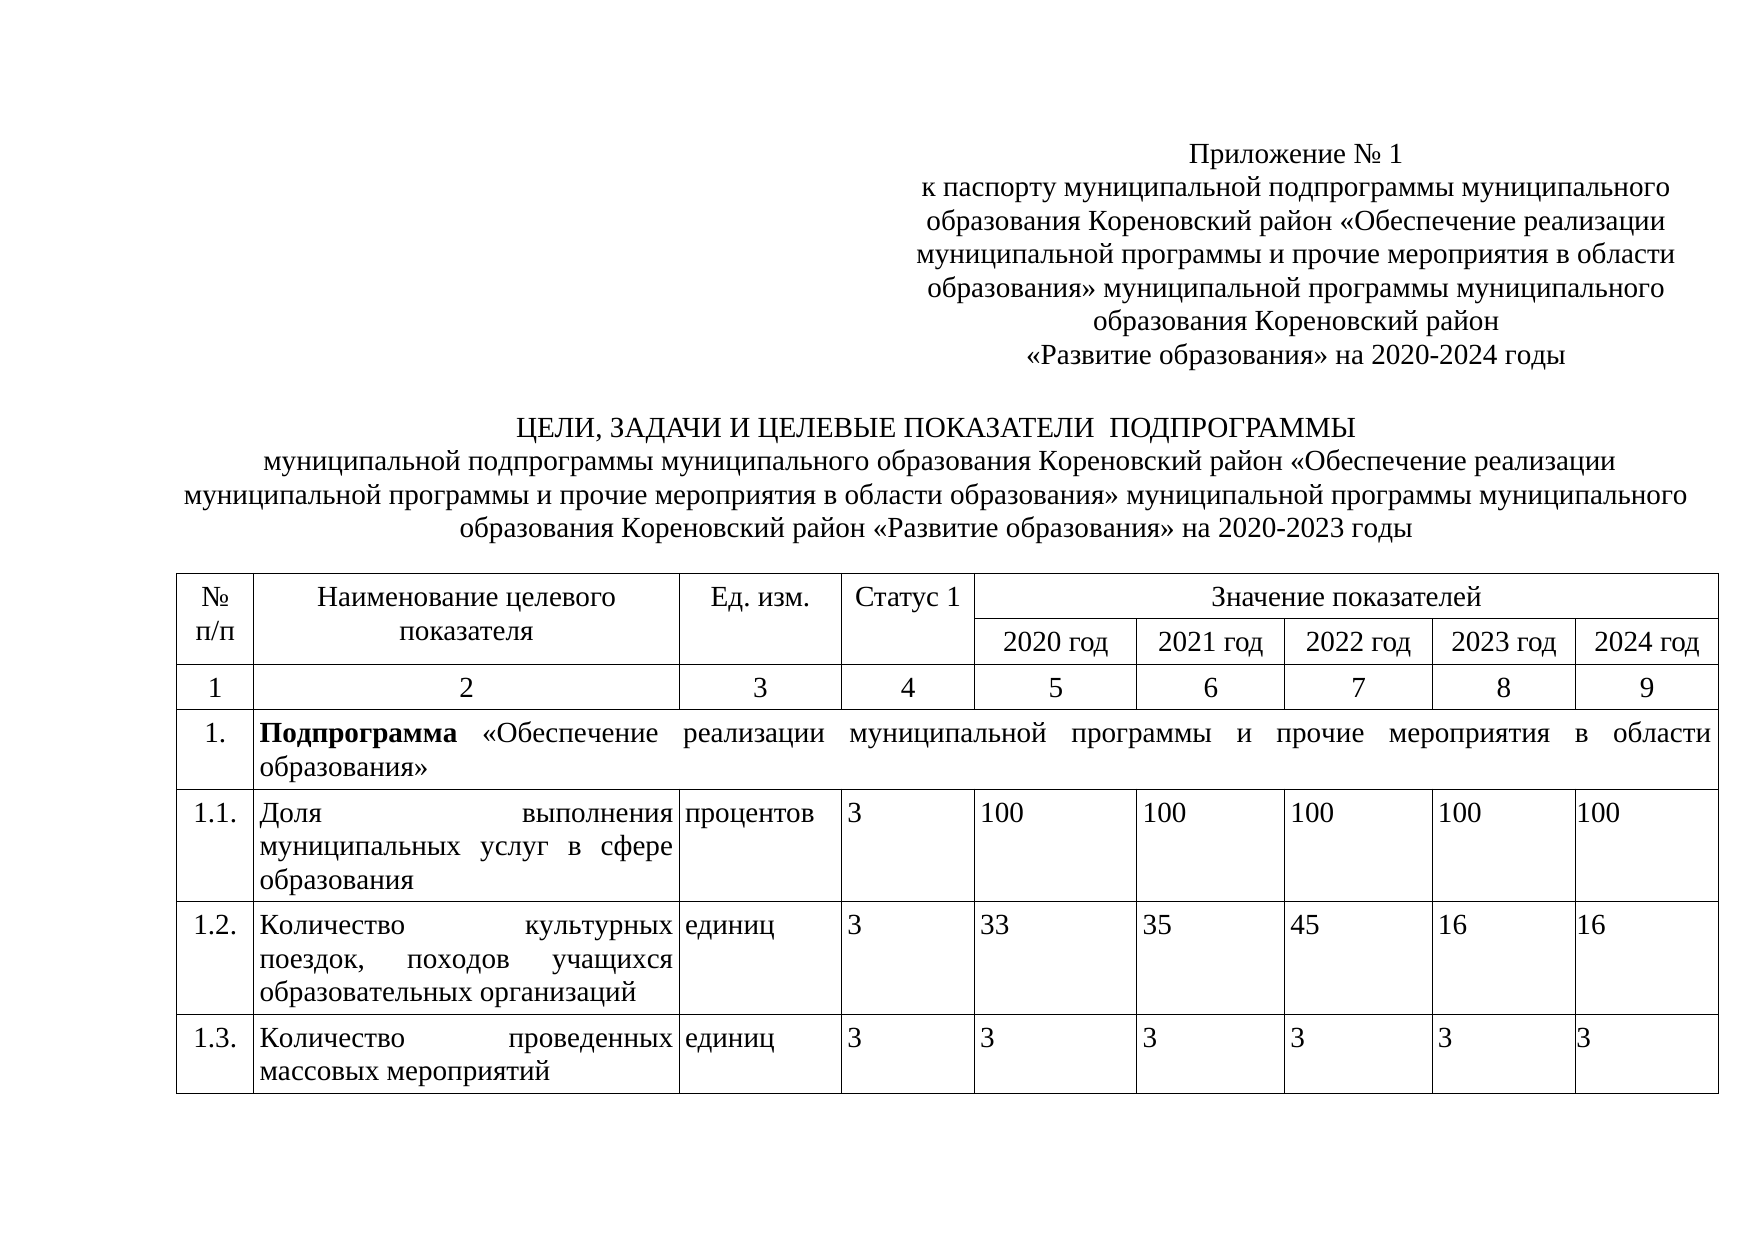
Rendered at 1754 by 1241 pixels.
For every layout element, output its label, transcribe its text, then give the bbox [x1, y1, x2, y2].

table_cell 1.3. [177, 1015, 253, 1093]
table_cell 2022 год [1285, 619, 1432, 664]
table_cell 100 [1576, 790, 1718, 901]
text муниципальной подпрограммы муниципального образования Кореновский район «Обеспечение реализации муниципальной программы и прочие мероприятия в области образования» муниципальной программы муниципального образования Кореновский район «Развитие образования» на 2020-2023 годы [177, 443, 1695, 544]
table_cell 16 [1576, 902, 1718, 1014]
table_header № п/п [177, 574, 253, 664]
table_header Наименование целевого показателя [254, 574, 679, 664]
table_cell 45 [1285, 902, 1432, 1014]
table_cell Количество культурных поездок, походов учащихся образовательных организаций [254, 902, 679, 1014]
table_header [176, 130, 898, 376]
table_cell 16 [1433, 902, 1575, 1014]
table_cell 2 [254, 665, 679, 709]
table_cell 100 [975, 790, 1136, 901]
table_cell 9 [1576, 665, 1718, 709]
table_cell процентов [680, 790, 841, 901]
table_cell 3 [1433, 1015, 1575, 1093]
table_cell 3 [842, 902, 974, 1014]
table_cell 100 [1433, 790, 1575, 901]
table_header Статус 1 [842, 574, 974, 664]
table_cell 5 [975, 665, 1136, 709]
table_cell Количество проведенных массовых мероприятий [254, 1015, 679, 1093]
table_cell 3 [1285, 1015, 1432, 1093]
text ЦЕЛИ, ЗАДАЧИ И ЦЕЛЕВЫЕ ПОКАЗАТЕЛИ ПОДПРОГРАММЫ [177, 410, 1695, 443]
table_cell 4 [842, 665, 974, 709]
table_cell 3 [842, 1015, 974, 1093]
table_cell Подпрограмма «Обеспечение реализации муниципальной программы и прочие мероприятия в области образования» [254, 710, 1718, 788]
table_cell Доля выполнения муниципальных услуг в сфере образования [254, 790, 679, 901]
table_cell 2020 год [975, 619, 1136, 664]
table_cell 3 [842, 790, 974, 901]
table_cell 3 [680, 665, 841, 709]
table_cell 2024 год [1576, 619, 1718, 664]
table_cell 100 [1285, 790, 1432, 901]
table_cell 8 [1433, 665, 1575, 709]
table_cell 35 [1137, 902, 1284, 1014]
table_cell 3 [1576, 1015, 1718, 1093]
table_cell 1.1. [177, 790, 253, 901]
table_cell 100 [1137, 790, 1284, 901]
table_header Приложение № 1 к паспорту муниципальной подпрограммы муниципального образования Кореновский район «Обеспечение реализации муниципальной программы и прочие мероприятия в области образования» муниципальной программы муниципального образования Кореновский район «Развитие образования» на 2020-2024 годы [898, 130, 1694, 376]
table_cell единиц [680, 1015, 841, 1093]
table_header Ед. изм. [680, 574, 841, 664]
table_header Значение показателей [975, 574, 1718, 618]
table_cell 7 [1285, 665, 1432, 709]
table_cell 2021 год [1137, 619, 1284, 664]
table_cell 1.2. [177, 902, 253, 1014]
table_cell 1. [177, 710, 253, 788]
table_cell 3 [1137, 1015, 1284, 1093]
table_cell 6 [1137, 665, 1284, 709]
table_cell единиц [680, 902, 841, 1014]
table_cell 1 [177, 665, 253, 709]
table_cell 2023 год [1433, 619, 1575, 664]
table_cell 33 [975, 902, 1136, 1014]
table_cell 3 [975, 1015, 1136, 1093]
